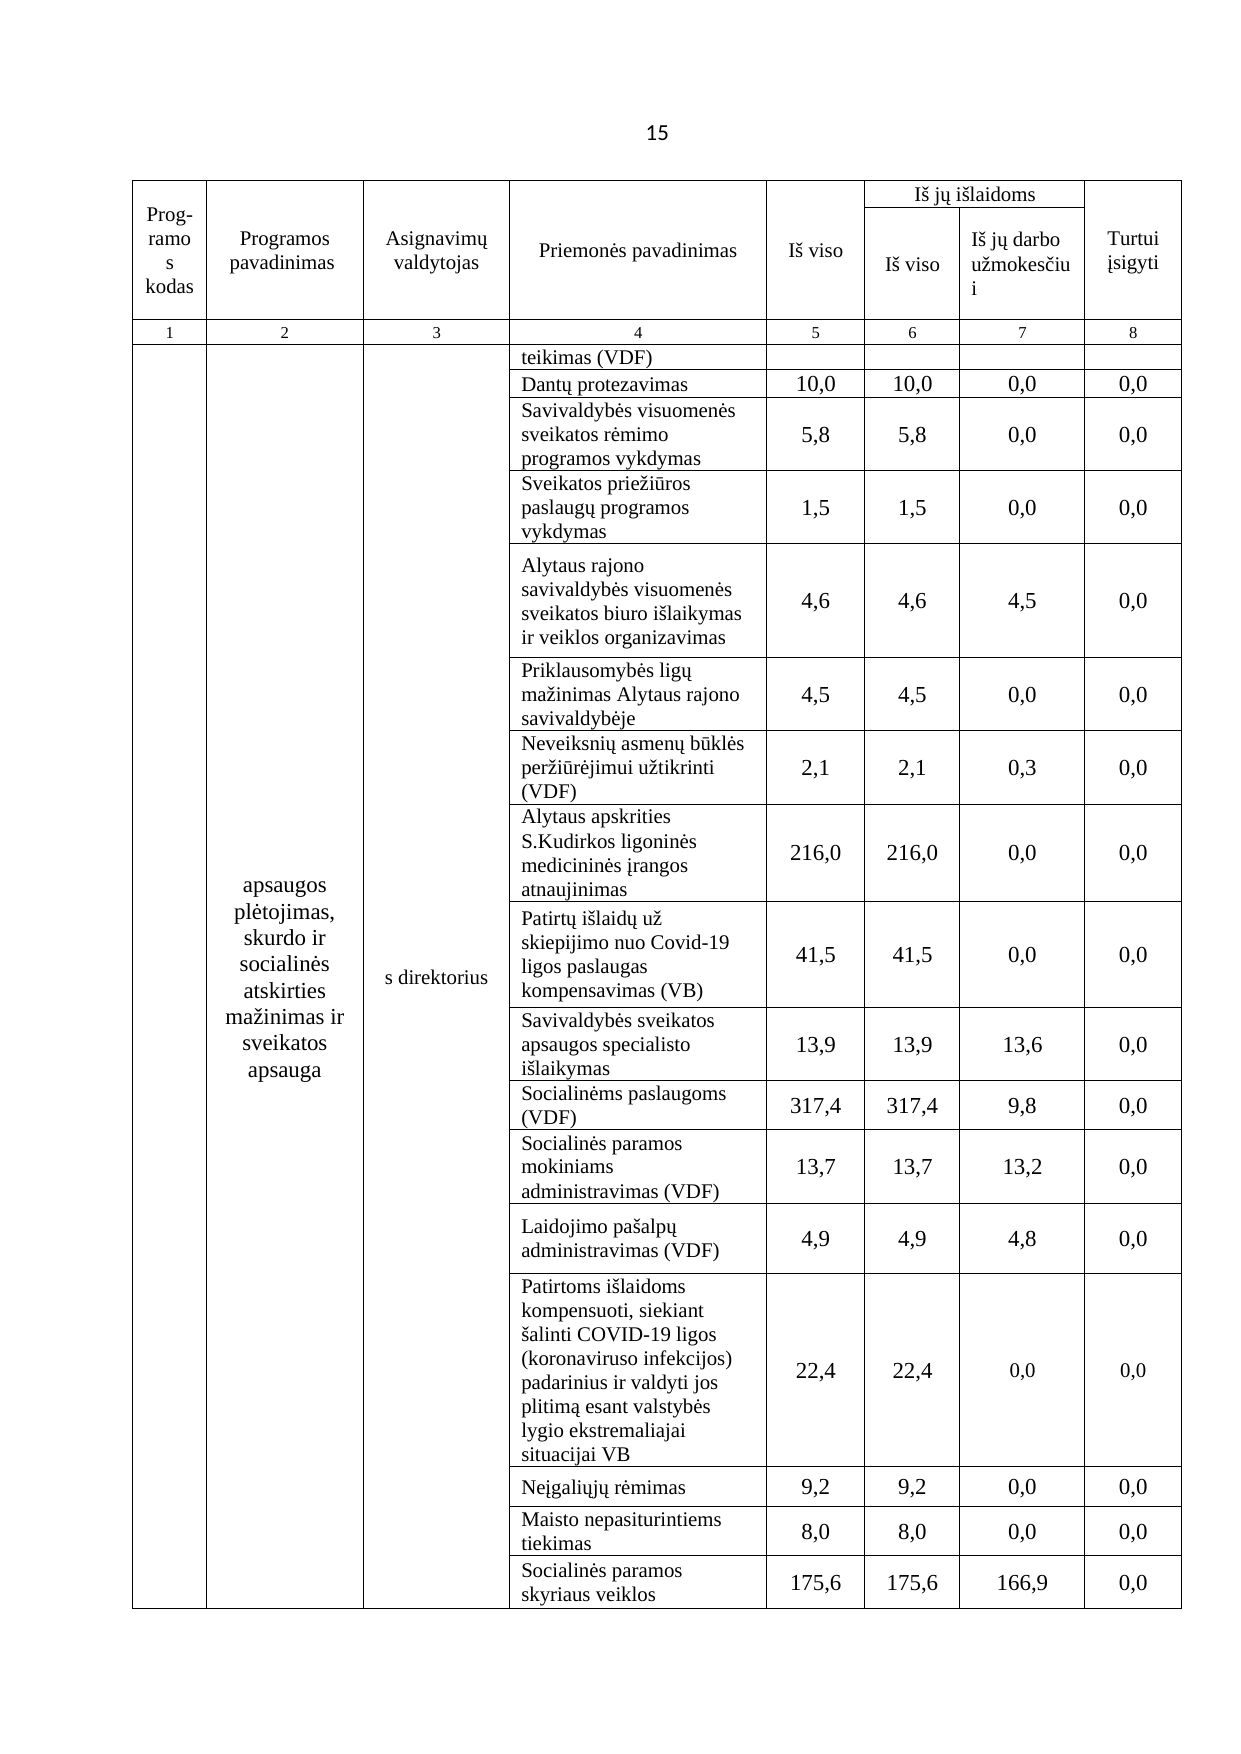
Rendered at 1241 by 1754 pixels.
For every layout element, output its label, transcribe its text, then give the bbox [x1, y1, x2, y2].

table_cell 1 [133, 320, 206, 344]
table_header Asignavimų valdytojas [364, 181, 509, 319]
table_header Priemonės pavadinimas [510, 181, 766, 319]
table_cell 216,0 [767, 805, 864, 901]
table_cell 5 [767, 320, 864, 344]
table_cell Savivaldybės visuomenės sveikatos rėmimo programos vykdymas [510, 398, 766, 470]
table_cell 0,0 [1085, 731, 1181, 803]
table_cell Maisto nepasiturintiems tiekimas [510, 1507, 766, 1555]
table_cell Iš jų darbo užmokesčiui [960, 208, 1084, 319]
table_cell 0,0 [1085, 471, 1181, 543]
table_cell Alytaus apskrities S.Kudirkos ligoninės medicininės įrangos atnaujinimas [510, 805, 766, 901]
table_cell 8 [1085, 320, 1181, 344]
table_cell 0,0 [1085, 398, 1181, 470]
table_cell 7 [960, 320, 1084, 344]
table_cell 0,0 [960, 805, 1084, 901]
table_cell [960, 345, 1084, 369]
table_cell [865, 345, 959, 369]
table_cell 0,0 [1085, 1130, 1181, 1203]
table_cell 10,0 [865, 370, 959, 397]
table_cell Priklausomybės ligų mažinimas Alytaus rajono savivaldybėje [510, 658, 766, 730]
table_cell Neveiksnių asmenų būklės peržiūrėjimui užtikrinti (VDF) [510, 731, 766, 803]
table_cell 1,5 [767, 471, 864, 543]
table_cell 0,0 [960, 1467, 1084, 1506]
table_cell 216,0 [865, 805, 959, 901]
table_cell 2,1 [767, 731, 864, 803]
table_cell 22,4 [865, 1274, 959, 1466]
table_cell 6 [865, 320, 959, 344]
table_cell 13,7 [767, 1130, 864, 1203]
table_cell Laidojimo pašalpų administravimas (VDF) [510, 1204, 766, 1273]
table_cell Patirtoms išlaidoms kompensuoti, siekiant šalinti COVID-19 ligos (koronaviruso infekcijos) padarinius ir valdyti jos plitimą esant valstybės lygio ekstremaliajai situacijai VB [510, 1274, 766, 1466]
table_cell Dantų protezavimas [510, 370, 766, 397]
table_cell [133, 345, 206, 1608]
table_cell Savivaldybės sveikatos apsaugos specialisto išlaikymas [510, 1008, 766, 1080]
table_header Iš viso [767, 181, 864, 319]
table_cell 8,0 [865, 1507, 959, 1555]
table_cell Alytaus rajono savivaldybės visuomenės sveikatos biuro išlaikymas ir veiklos organizavimas [510, 544, 766, 657]
table_cell Socialinėms paslaugoms (VDF) [510, 1081, 766, 1129]
table_cell 317,4 [865, 1081, 959, 1129]
table_cell 175,6 [865, 1556, 959, 1608]
table_cell 0,0 [1085, 1008, 1181, 1080]
table_cell 175,6 [767, 1556, 864, 1608]
table_cell 0,0 [1085, 1274, 1181, 1466]
table_cell 0,0 [960, 902, 1084, 1007]
table_cell 2,1 [865, 731, 959, 803]
table_cell 41,5 [767, 902, 864, 1007]
table_cell 4,6 [767, 544, 864, 657]
table_cell 0,0 [1085, 370, 1181, 397]
table_cell 4,8 [960, 1204, 1084, 1273]
table_cell Neįgaliųjų rėmimas [510, 1467, 766, 1506]
table_cell 4,5 [865, 658, 959, 730]
table_cell Socialinės paramos skyriaus veiklos [510, 1556, 766, 1608]
table_cell 0,0 [1085, 1081, 1181, 1129]
table_cell 0,0 [960, 398, 1084, 470]
table_cell 166,9 [960, 1556, 1084, 1608]
table_cell 0,0 [1085, 1467, 1181, 1506]
table_cell Patirtų išlaidų už skiepijimo nuo Covid-19 ligos paslaugas kompensavimas (VB) [510, 902, 766, 1007]
table_header Prog-ramos kodas [133, 181, 206, 319]
table_cell 13,7 [865, 1130, 959, 1203]
table_cell 0,0 [1085, 902, 1181, 1007]
table_cell 5,8 [767, 398, 864, 470]
table_cell 8,0 [767, 1507, 864, 1555]
table_cell [1085, 345, 1181, 369]
table_cell 10,0 [767, 370, 864, 397]
table_cell 3 [364, 320, 509, 344]
table_cell 0,3 [960, 731, 1084, 803]
table_cell 0,0 [960, 1274, 1084, 1466]
table_cell 4,5 [960, 544, 1084, 657]
table_header Iš jų išlaidoms [865, 181, 1084, 207]
table_cell 41,5 [865, 902, 959, 1007]
table_cell 0,0 [960, 370, 1084, 397]
table_header Programos pavadinimas [207, 181, 363, 319]
table_cell 0,0 [1085, 1507, 1181, 1555]
table_cell 9,2 [865, 1467, 959, 1506]
table_cell Sveikatos priežiūros paslaugų programos vykdymas [510, 471, 766, 543]
table_cell 13,2 [960, 1130, 1084, 1203]
table_cell 9,8 [960, 1081, 1084, 1129]
table_cell Socialinės paramos mokiniams administravimas (VDF) [510, 1130, 766, 1203]
table_cell 13,9 [767, 1008, 864, 1080]
table_cell 0,0 [960, 1507, 1084, 1555]
table_cell 0,0 [1085, 544, 1181, 657]
table_cell 5,8 [865, 398, 959, 470]
table_cell 4 [510, 320, 766, 344]
table_cell 0,0 [1085, 805, 1181, 901]
table_cell [767, 345, 864, 369]
table_cell 1,5 [865, 471, 959, 543]
table_cell 4,6 [865, 544, 959, 657]
table_cell 0,0 [960, 658, 1084, 730]
table_cell 9,2 [767, 1467, 864, 1506]
table_header Turtui įsigyti [1085, 181, 1181, 319]
table_cell 0,0 [1085, 658, 1181, 730]
table_cell 2 [207, 320, 363, 344]
table_cell 0,0 [960, 471, 1084, 543]
table_cell 317,4 [767, 1081, 864, 1129]
table_cell Iš viso [865, 208, 959, 319]
table_cell 0,0 [1085, 1204, 1181, 1273]
table_cell s direktorius [364, 345, 509, 1608]
table_cell 4,9 [767, 1204, 864, 1273]
table_cell 22,4 [767, 1274, 864, 1466]
table_cell 4,9 [865, 1204, 959, 1273]
table_cell 13,6 [960, 1008, 1084, 1080]
table_cell apsaugos plėtojimas, skurdo ir socialinės atskirties mažinimas ir sveikatos apsauga [207, 345, 363, 1608]
table_cell 0,0 [1085, 1556, 1181, 1608]
table_cell 13,9 [865, 1008, 959, 1080]
table_cell 4,5 [767, 658, 864, 730]
table_cell teikimas (VDF) [510, 345, 766, 369]
